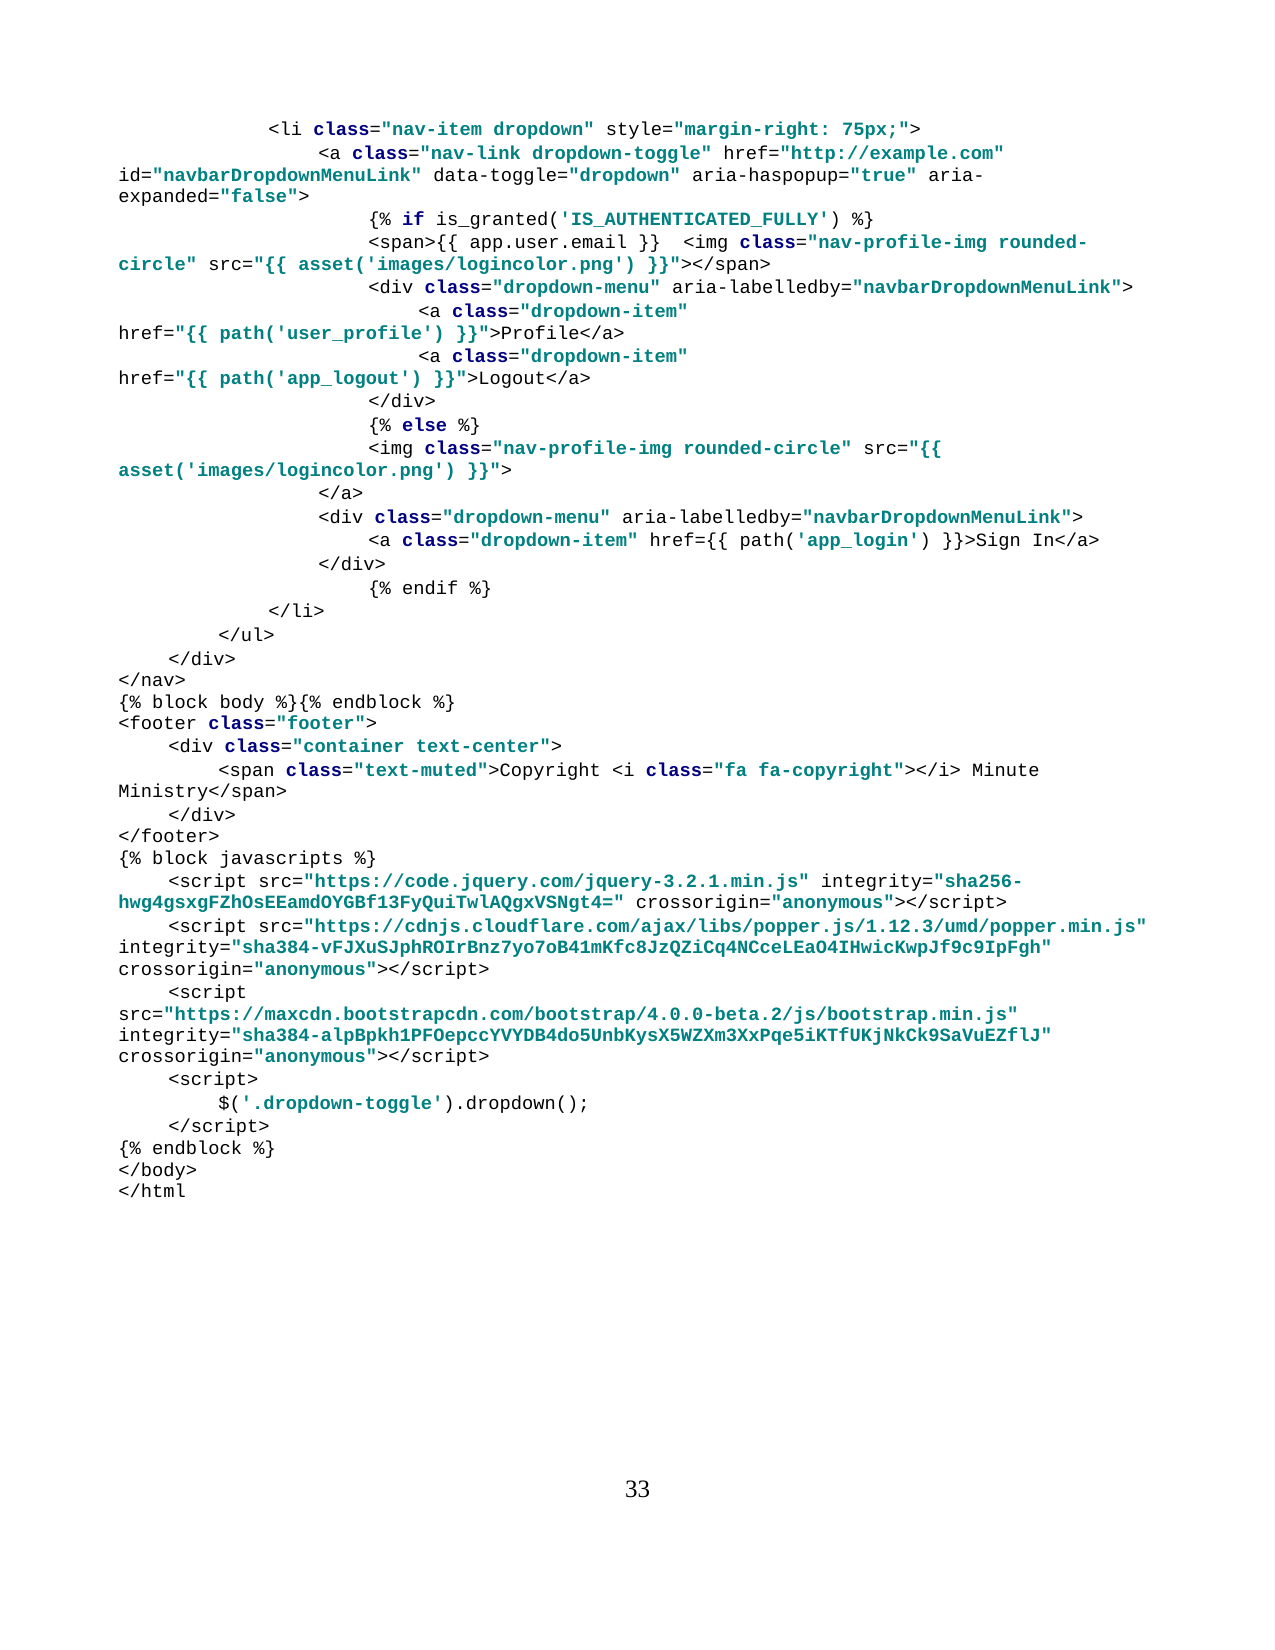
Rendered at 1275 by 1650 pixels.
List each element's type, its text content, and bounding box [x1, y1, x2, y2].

text </body> [118, 1160, 1157, 1182]
text </a> [118, 482, 1157, 506]
text </ul> [118, 624, 1157, 648]
text </div> [118, 803, 1157, 827]
text <script src="https://maxcdn.bootstrapcdn.com/bootstrap/4.0.0-beta.2/js/bootstrap.min.js" integrity="sha384-alpBpkh1PFOepccYVYDB4do5UnbKysX5WZXm3XxPqe5iKTfUKjNkCk9SaVuEZflJ" crossorigin="anonymous"></script> [118, 981, 1157, 1068]
text <footer class="footer"> [118, 714, 1157, 735]
text <li class="nav-item dropdown" style="margin-right: 75px;"> [118, 118, 1157, 142]
text <span>{{ app.user.email }} <img class="nav-profile-img rounded-circle" src="{{ asset('images/logincolor.png') }}"></span> [118, 232, 1157, 276]
text {% else %} [118, 413, 1157, 437]
text {% if is_granted('IS_AUTHENTICATED_FULLY') %} [118, 208, 1157, 232]
text <a class="dropdown-item" href="{{ path('user_profile') }}">Profile</a> [118, 300, 1157, 345]
text <script src="https://code.jquery.com/jquery-3.2.1.min.js" integrity="sha256-hwg4gsxgFZhOsEEamdOYGBf13FyQuiTwlAQgxVSNgt4=" crossorigin="anonymous"></script> [118, 870, 1157, 914]
text <span class="text-muted">Copyright <i class="fa fa-copyright"></i> Minute Ministry</span> [118, 759, 1157, 803]
text $('.dropdown-toggle').dropdown(); [118, 1092, 1157, 1115]
text </script> [118, 1115, 1157, 1139]
text <img class="nav-profile-img rounded-circle" src="{{ asset('images/logincolor.png') }}"> [118, 437, 1157, 482]
text </li> [118, 600, 1157, 624]
text </html [118, 1182, 1157, 1203]
text {% endif %} [118, 577, 1157, 600]
text <div class="container text-center"> [118, 735, 1157, 759]
text </div> [118, 390, 1157, 413]
text <div class="dropdown-menu" aria-labelledby="navbarDropdownMenuLink"> [118, 506, 1157, 529]
text <script src="https://cdnjs.cloudflare.com/ajax/libs/popper.js/1.12.3/umd/popper.min.js" integrity="sha384-vFJXuSJphROIrBnz7yo7oB41mKfc8JzQZiCq4NCceLEaO4IHwicKwpJf9c9IpFgh" crossorigin="anonymous"></script> [118, 914, 1157, 981]
text </div> [118, 648, 1157, 671]
text <script> [118, 1068, 1157, 1092]
text {% endblock %} [118, 1139, 1157, 1160]
text <div class="dropdown-menu" aria-labelledby="navbarDropdownMenuLink"> [118, 276, 1157, 300]
text {% block body %}{% endblock %} [118, 692, 1157, 714]
text </footer> [118, 827, 1157, 848]
text </div> [118, 553, 1157, 577]
text <a class="dropdown-item" href={{ path('app_login') }}>Sign In</a> [118, 529, 1157, 553]
text {% block javascripts %} [118, 848, 1157, 870]
text <a class="nav-link dropdown-toggle" href="http://example.com" id="navbarDropdownMenuLink" data-toggle="dropdown" aria-haspopup="true" aria-expanded="false"> [118, 142, 1157, 208]
text <a class="dropdown-item" href="{{ path('app_logout') }}">Logout</a> [118, 345, 1157, 390]
text </nav> [118, 671, 1157, 692]
